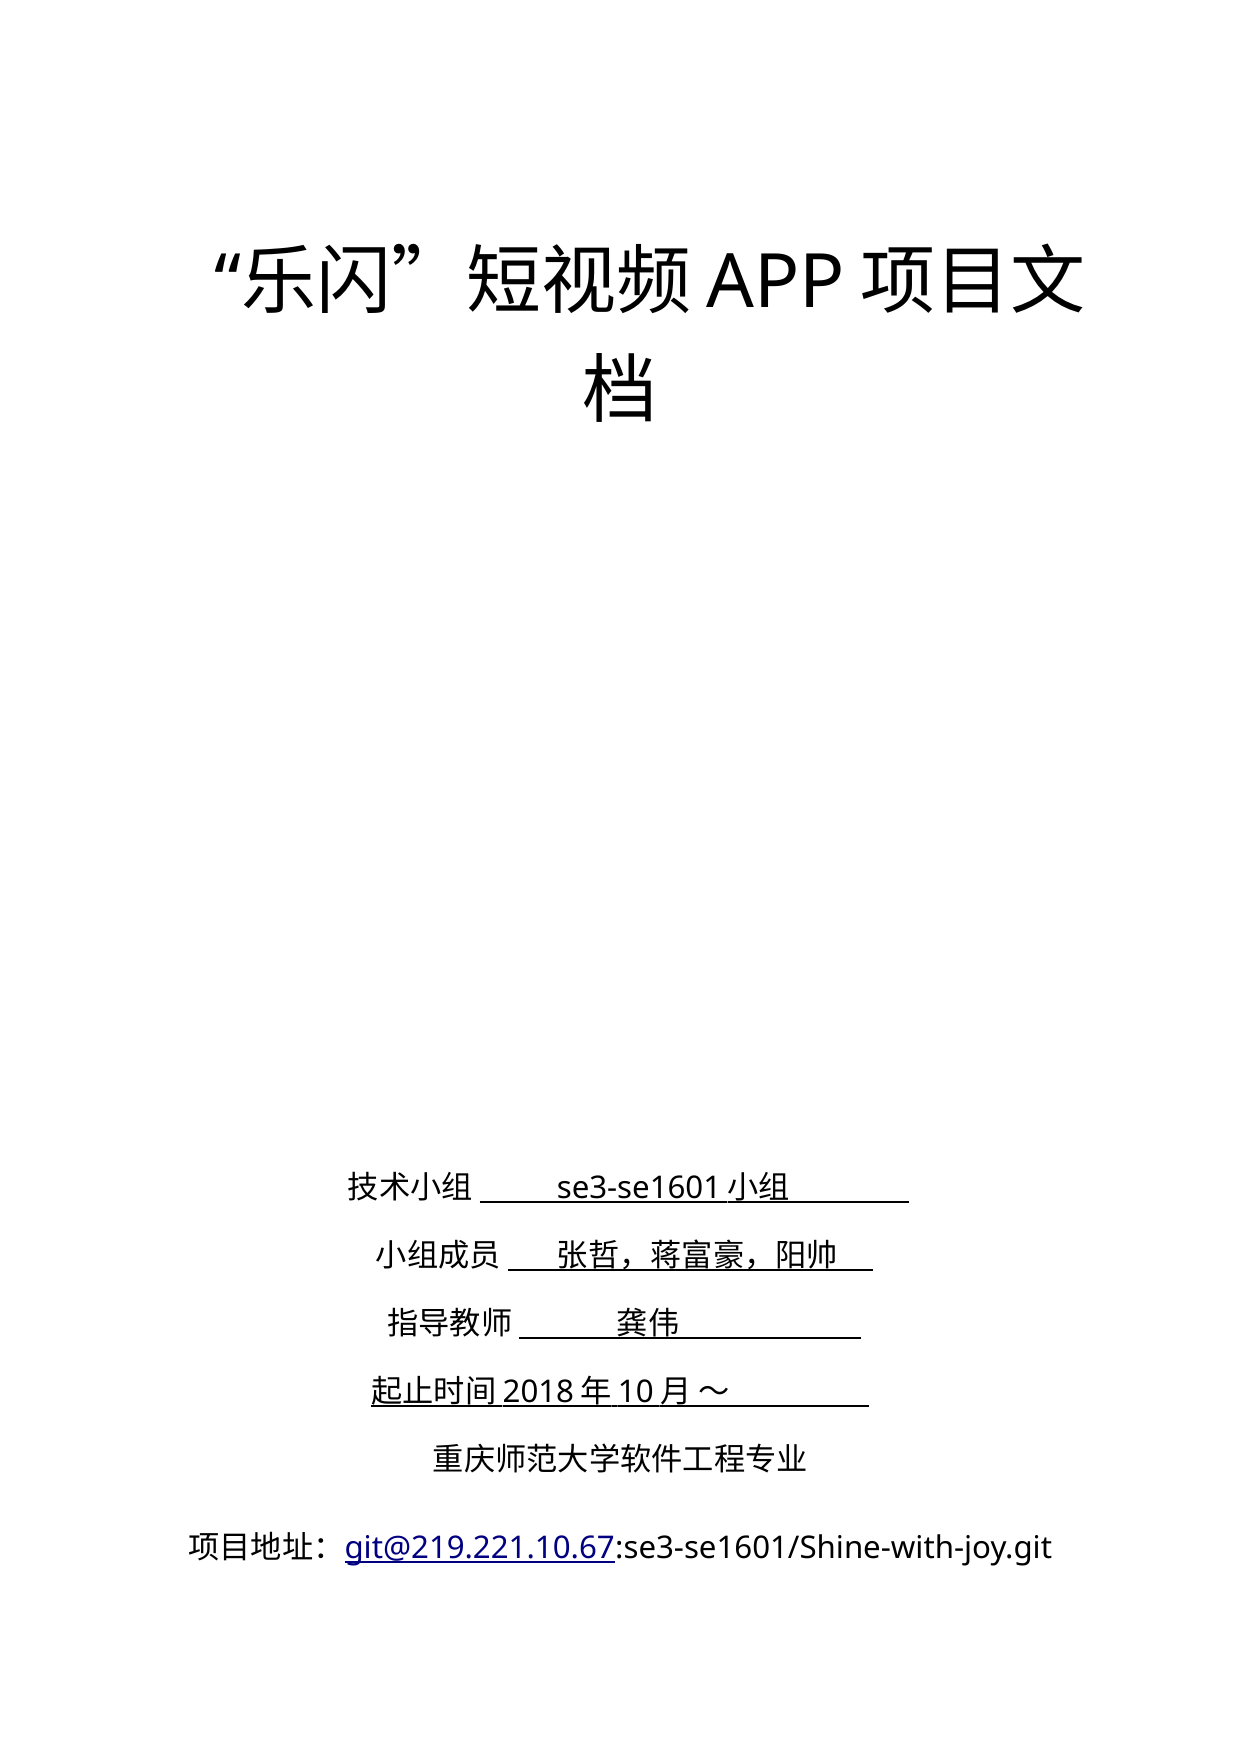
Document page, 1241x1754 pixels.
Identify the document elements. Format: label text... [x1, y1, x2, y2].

text “乐闪”短视频APP项目文档 [118, 220, 1122, 438]
text 小组成员 张哲，蒋富豪，阳帅 [118, 1230, 1122, 1276]
text 重庆师范大学软件工程专业 [118, 1434, 1122, 1480]
text 项目地址：git@219.221.10.67:se3-se1601/Shine-with-joy.git [118, 1522, 1122, 1568]
text 指导教师 龚伟 [118, 1298, 1122, 1344]
text 起止时间2018年10月 ～ [118, 1366, 1122, 1412]
text 技术小组 se3-se1601小组 [118, 1162, 1122, 1207]
